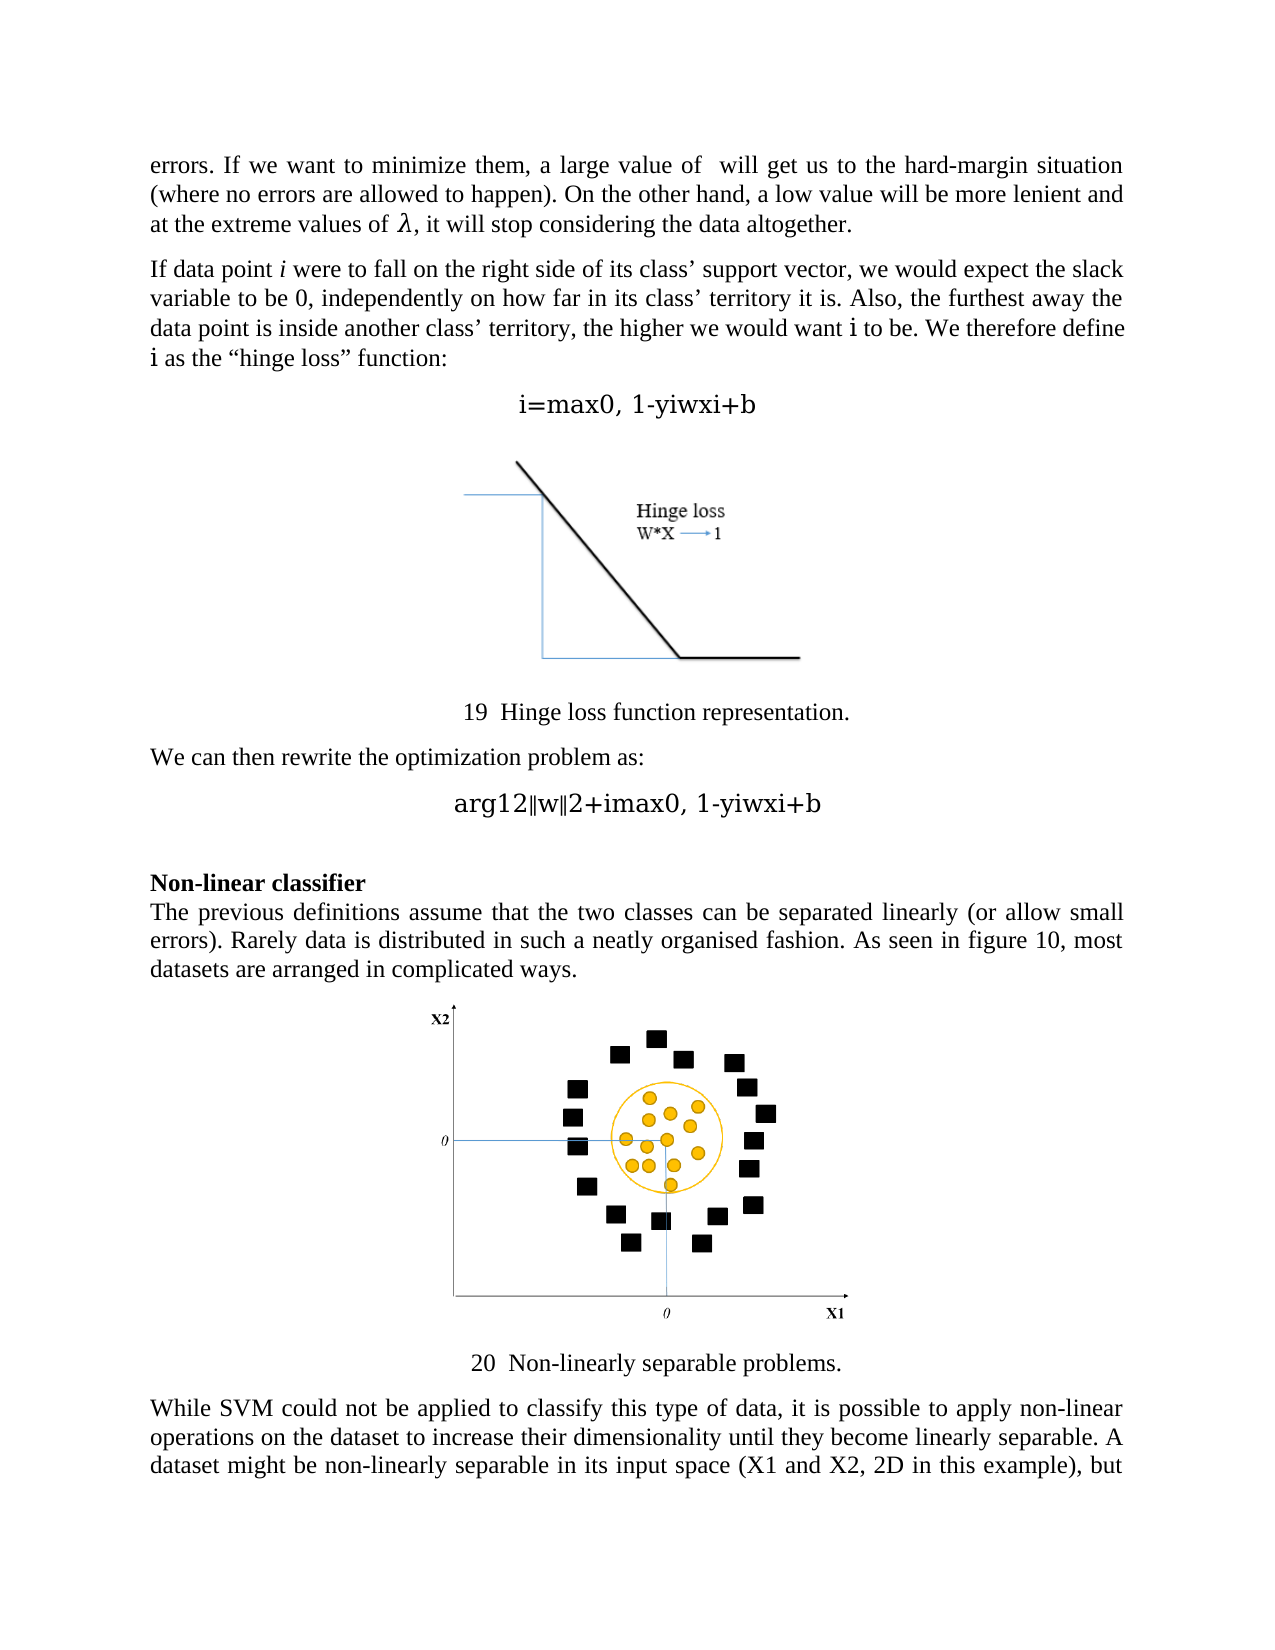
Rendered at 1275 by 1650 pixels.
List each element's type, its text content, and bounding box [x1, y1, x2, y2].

list Non-linearly separable problems. [187, 1348, 1125, 1376]
picture [459, 435, 816, 681]
text The previous definitions assume that the two classes can be separated linearly (or allow small errors). Rarely data is distributed in such a neatly organised fashion. As seen in figure 10, most datasets are arranged in complicated ways. [150, 897, 1125, 983]
list Hinge loss function representation. [187, 697, 1125, 726]
text i=max0, 1-yiwxi+b [150, 389, 1125, 419]
text While SVM could not be applied to classify this type of data, it is possible to apply non-linear operations on the dataset to increase their dimensionality until they become linearly separable. A dataset might be non-linearly separable in its input space (X1 and X2, 2D in this example), but [150, 1393, 1125, 1479]
text errors. If we want to minimize them, a large value of will get us to the hard-margin situation (where no errors are allowed to happen). On the other hand, a low value will be more lenient and at the extreme values of 𝜆, it will stop considering the data altogether. [150, 150, 1125, 238]
subtitle Non-linear classifier [150, 868, 1125, 897]
text We can then rewrite the optimization problem as: [150, 742, 1125, 771]
text If data point i were to fall on the right side of its class’ support vector, we would expect the slack variable to be 0, independently on how far in its class’ territory it is. Also, the furthest away the data point is inside another class’ territory, the higher we would want i to be. We therefore define i as the “hinge loss” function: [150, 254, 1125, 372]
picture [421, 999, 854, 1331]
text arg12‖w‖2+imax0, 1-yiwxi+b [150, 788, 1125, 818]
